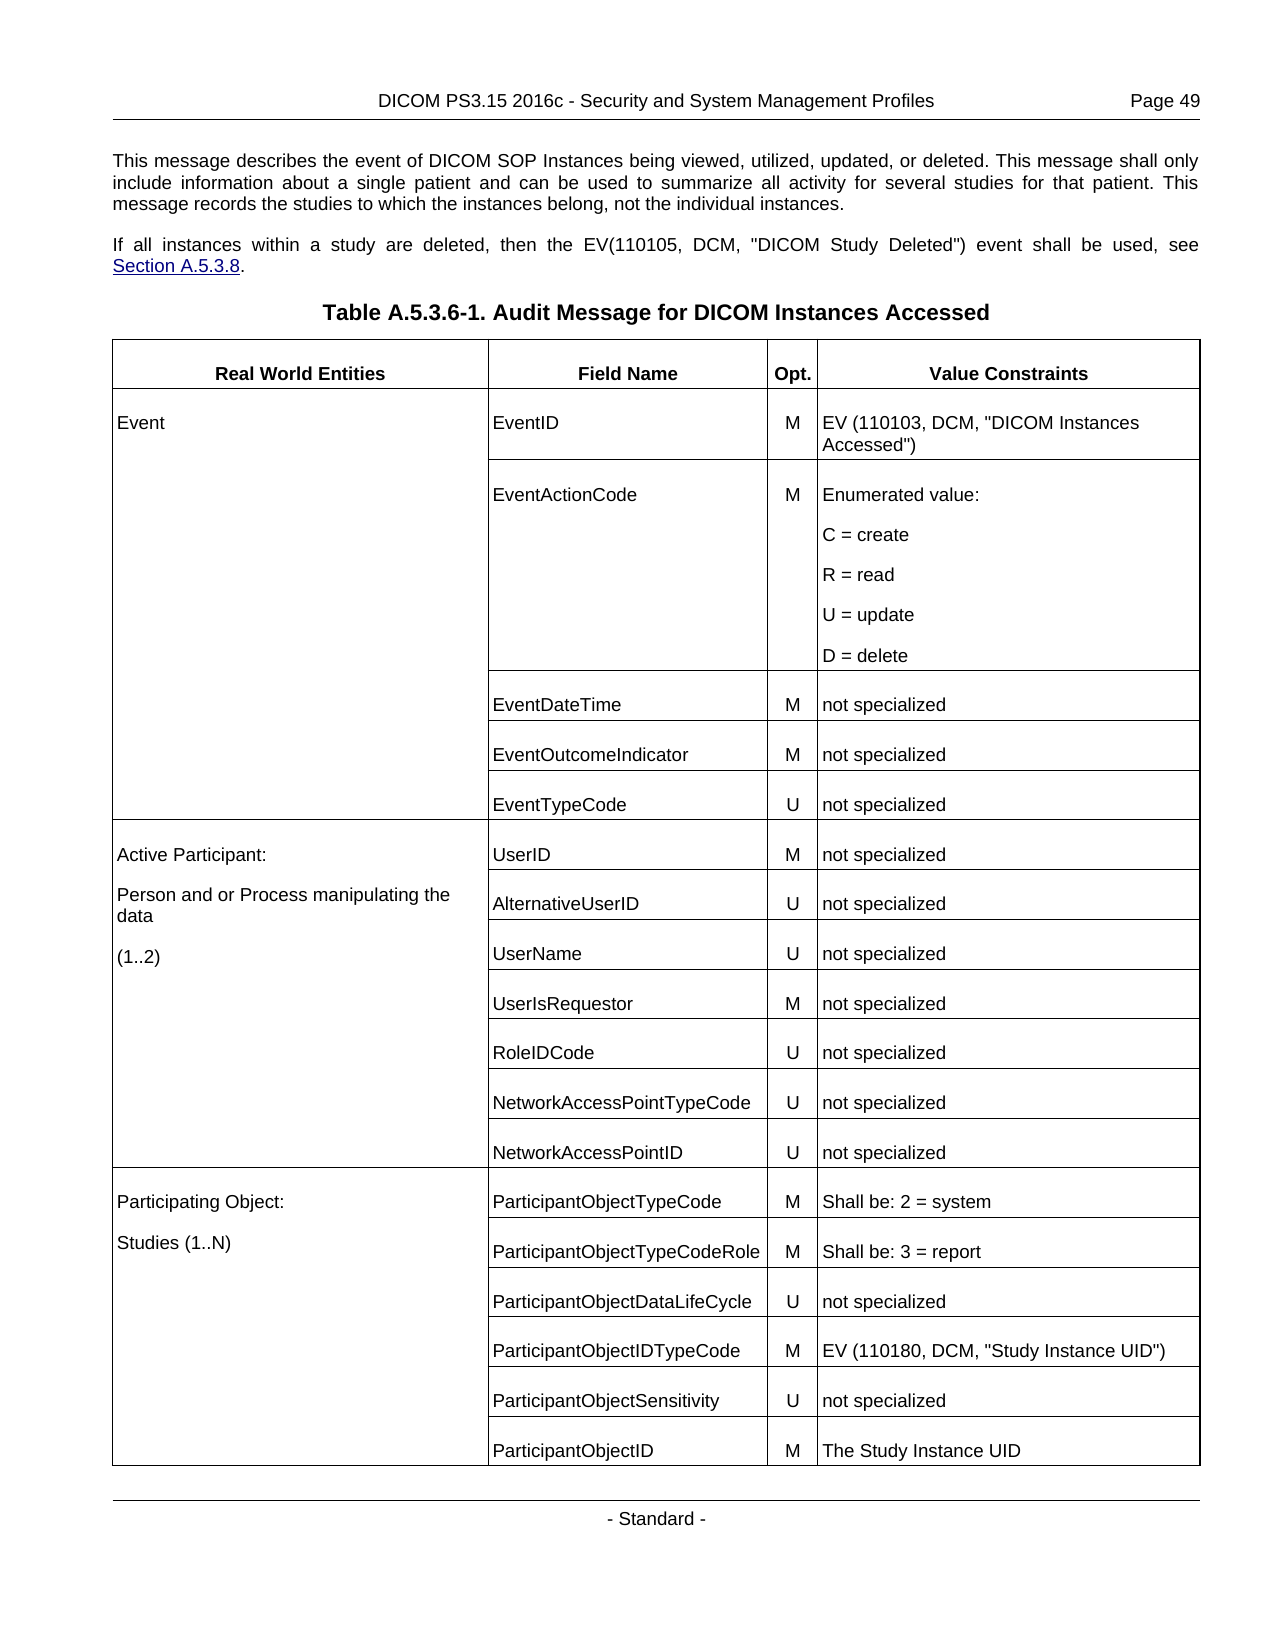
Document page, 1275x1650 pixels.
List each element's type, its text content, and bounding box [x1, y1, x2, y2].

table_cell M [768, 721, 817, 770]
table_cell M [768, 389, 817, 459]
table_cell not specialized [818, 970, 1199, 1018]
table_cell U [768, 1019, 817, 1068]
table_cell M [768, 460, 817, 670]
table_cell M [768, 1317, 817, 1366]
table_cell Shall be: 3 = report [818, 1218, 1199, 1267]
table_cell AlternativeUserID [489, 870, 767, 919]
table_cell RoleIDCode [489, 1019, 767, 1068]
table_cell U [768, 1268, 817, 1316]
table_cell M [768, 970, 817, 1018]
table_cell Enumerated value: C = create R = read U = update D = delete [818, 460, 1199, 670]
table_cell Shall be: 2 = system [818, 1168, 1199, 1217]
table_cell not specialized [818, 1268, 1199, 1316]
table_cell not specialized [818, 920, 1199, 968]
table_cell ParticipantObjectIDTypeCode [489, 1317, 767, 1366]
table_cell U [768, 771, 817, 819]
text If all instances within a study are deleted, then the EV(110105, DCM, "DICOM Study Deleted") event shall be used, see Section A.5.3.8. [112, 233, 1200, 277]
table_cell M [768, 1218, 817, 1267]
table_cell not specialized [818, 820, 1199, 869]
table_cell UserName [489, 920, 767, 968]
table_cell The Study Instance UID [818, 1417, 1199, 1465]
table_cell ParticipantObjectTypeCode [489, 1168, 767, 1217]
text This message describes the event of DICOM SOP Instances being viewed, utilized, updated, or deleted. This message shall only include information about a single patient and can be used to summarize all activity for several studies for that patient. This message records the studies to which the instances belong, not the individual instances. [112, 150, 1200, 215]
table_cell M [768, 1168, 817, 1217]
table_header Real World Entities [113, 340, 488, 388]
table_cell not specialized [818, 771, 1199, 819]
table_cell M [768, 820, 817, 869]
table_header Opt. [768, 340, 817, 388]
text Table A.5.3.6-1. Audit Message for DICOM Instances Accessed [112, 299, 1200, 325]
table_cell Participating Object: Studies (1..N) [113, 1168, 488, 1465]
table_header Value Constraints [818, 340, 1199, 388]
table_cell UserIsRequestor [489, 970, 767, 1018]
table_cell ParticipantObjectID [489, 1417, 767, 1465]
table_cell NetworkAccessPointID [489, 1119, 767, 1167]
table_cell EventTypeCode [489, 771, 767, 819]
table_cell ParticipantObjectDataLifeCycle [489, 1268, 767, 1316]
table_cell not specialized [818, 870, 1199, 919]
table_cell U [768, 920, 817, 968]
table_header Field Name [489, 340, 767, 388]
table_cell EventID [489, 389, 767, 459]
table_cell U [768, 870, 817, 919]
table_cell not specialized [818, 721, 1199, 770]
table_cell EventOutcomeIndicator [489, 721, 767, 770]
table_cell EV (110103, DCM, "DICOM Instances Accessed") [818, 389, 1199, 459]
table_cell not specialized [818, 1119, 1199, 1167]
table_cell EventActionCode [489, 460, 767, 670]
table_cell U [768, 1069, 817, 1117]
table_cell Event [113, 389, 488, 819]
table_cell M [768, 1417, 817, 1465]
table_cell not specialized [818, 1367, 1199, 1416]
table_cell not specialized [818, 671, 1199, 720]
table_cell EV (110180, DCM, "Study Instance UID") [818, 1317, 1199, 1366]
table_cell ParticipantObjectSensitivity [489, 1367, 767, 1416]
table_cell NetworkAccessPointTypeCode [489, 1069, 767, 1117]
table_cell Active Participant: Person and or Process manipulating the data (1..2) [113, 820, 488, 1167]
table_cell U [768, 1367, 817, 1416]
table_cell U [768, 1119, 817, 1167]
table_cell not specialized [818, 1019, 1199, 1068]
table_cell ParticipantObjectTypeCodeRole [489, 1218, 767, 1267]
table_cell EventDateTime [489, 671, 767, 720]
table_cell M [768, 671, 817, 720]
table_cell not specialized [818, 1069, 1199, 1117]
table_cell UserID [489, 820, 767, 869]
